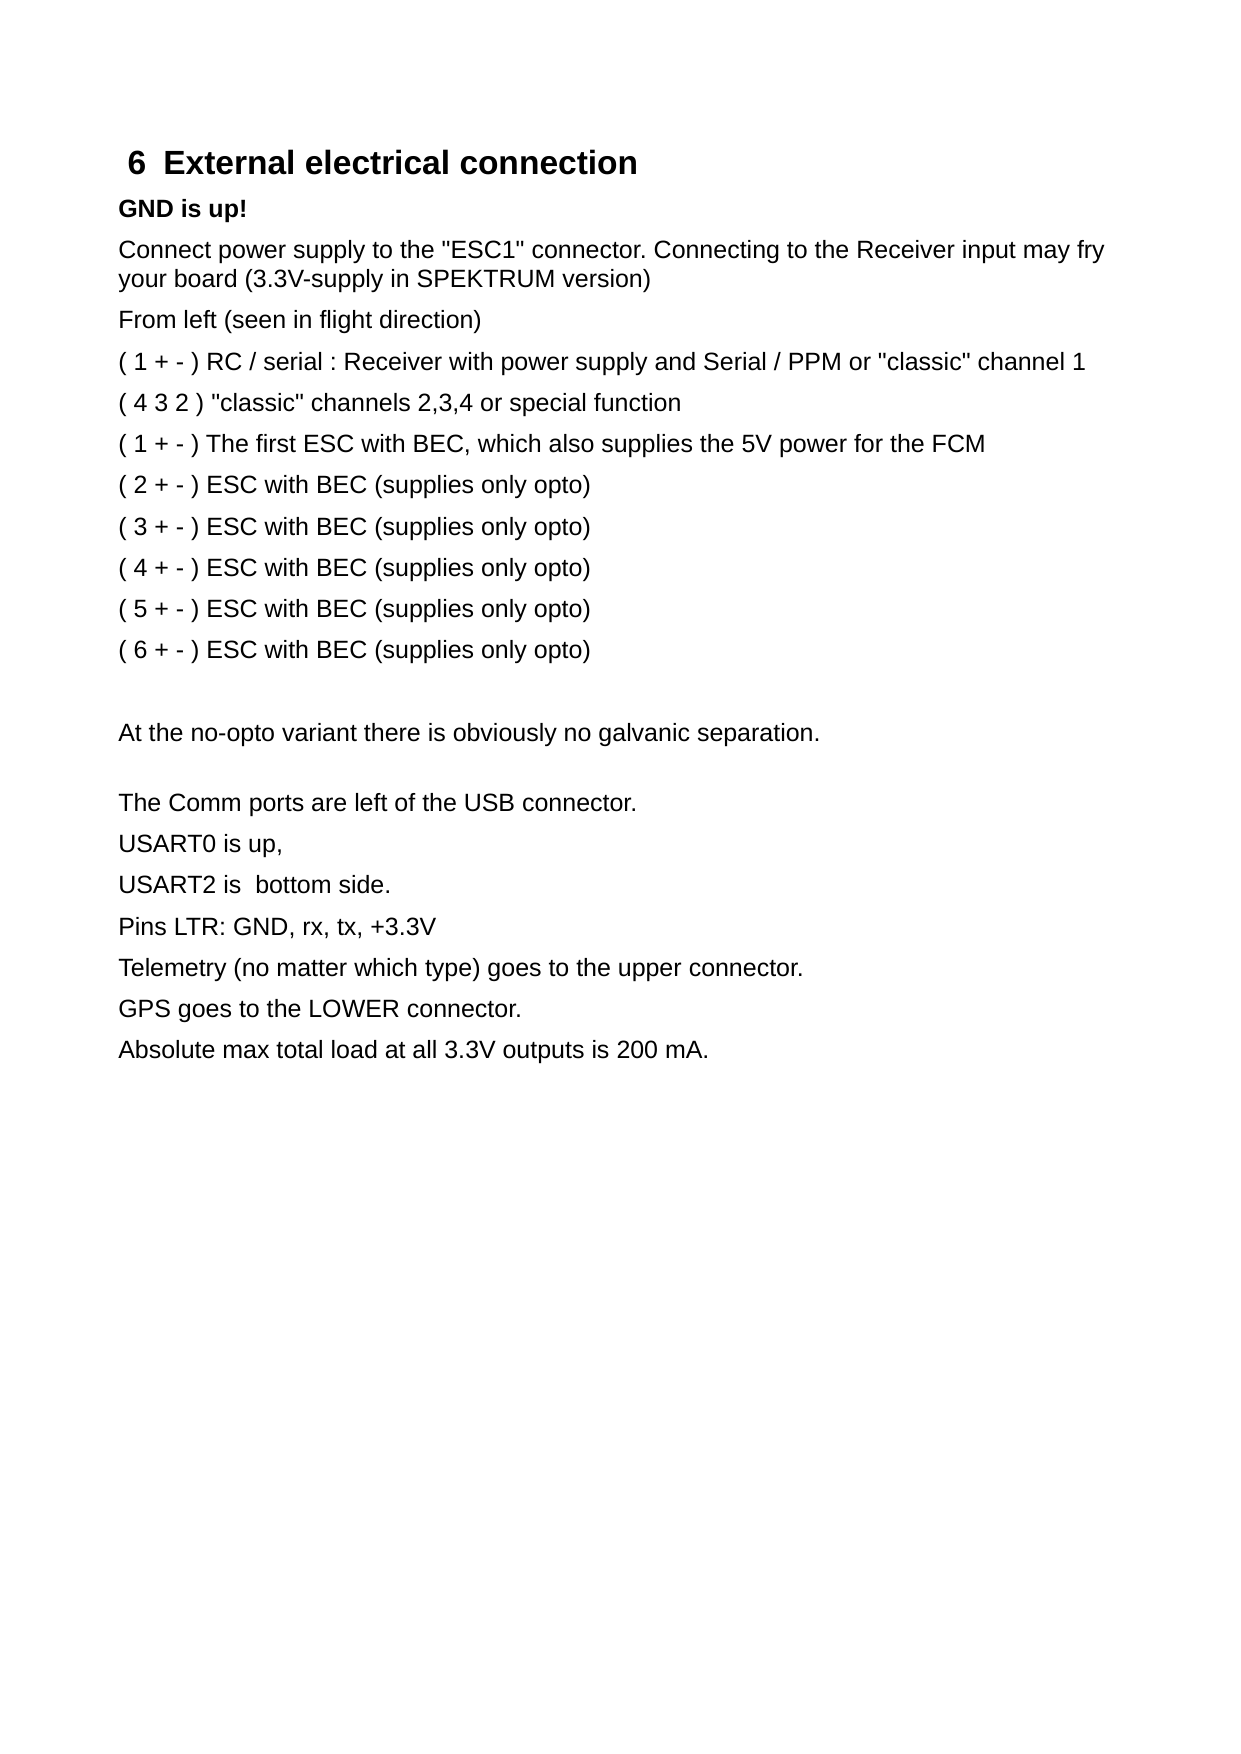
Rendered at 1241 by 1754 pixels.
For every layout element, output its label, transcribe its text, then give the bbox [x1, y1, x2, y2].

text Absolute max total load at all 3.3V outputs is 200 mA. [118, 1036, 1122, 1064]
text At the no-opto variant there is obviously no galvanic separation. [118, 718, 1122, 747]
text ( 4 + - ) ESC with BEC (supplies only opto) [118, 553, 1122, 582]
text ( 1 + - ) RC / serial : Receiver with power supply and Serial / PPM or "classic" channel 1 [118, 347, 1122, 376]
text USART0 is up, [118, 829, 1122, 858]
text ( 2 + - ) ESC with BEC (supplies only opto) [118, 471, 1122, 499]
text ( 6 + - ) ESC with BEC (supplies only opto) [118, 636, 1122, 664]
text ( 5 + - ) ESC with BEC (supplies only opto) [118, 594, 1122, 623]
text USART2 is bottom side. [118, 871, 1122, 899]
text Telemetry (no matter which type) goes to the upper connector. [118, 953, 1122, 982]
text Pins LTR: GND, rx, tx, +3.3V [118, 912, 1122, 941]
text The Comm ports are left of the USB connector. [118, 759, 1122, 817]
text From left (seen in flight direction) [118, 306, 1122, 334]
text Connect power supply to the "ESC1" connector. Connecting to the Receiver input may fry your board (3.3V-supply in SPEKTRUM version) [118, 236, 1122, 293]
text GND is up! [118, 194, 1122, 223]
subtitle External electrical connection [118, 143, 1122, 182]
text ( 1 + - ) The first ESC with BEC, which also supplies the 5V power for the FCM [118, 429, 1122, 458]
text ( 4 3 2 ) "classic" channels 2,3,4 or special function [118, 388, 1122, 417]
text GPS goes to the LOWER connector. [118, 994, 1122, 1023]
text ( 3 + - ) ESC with BEC (supplies only opto) [118, 512, 1122, 541]
